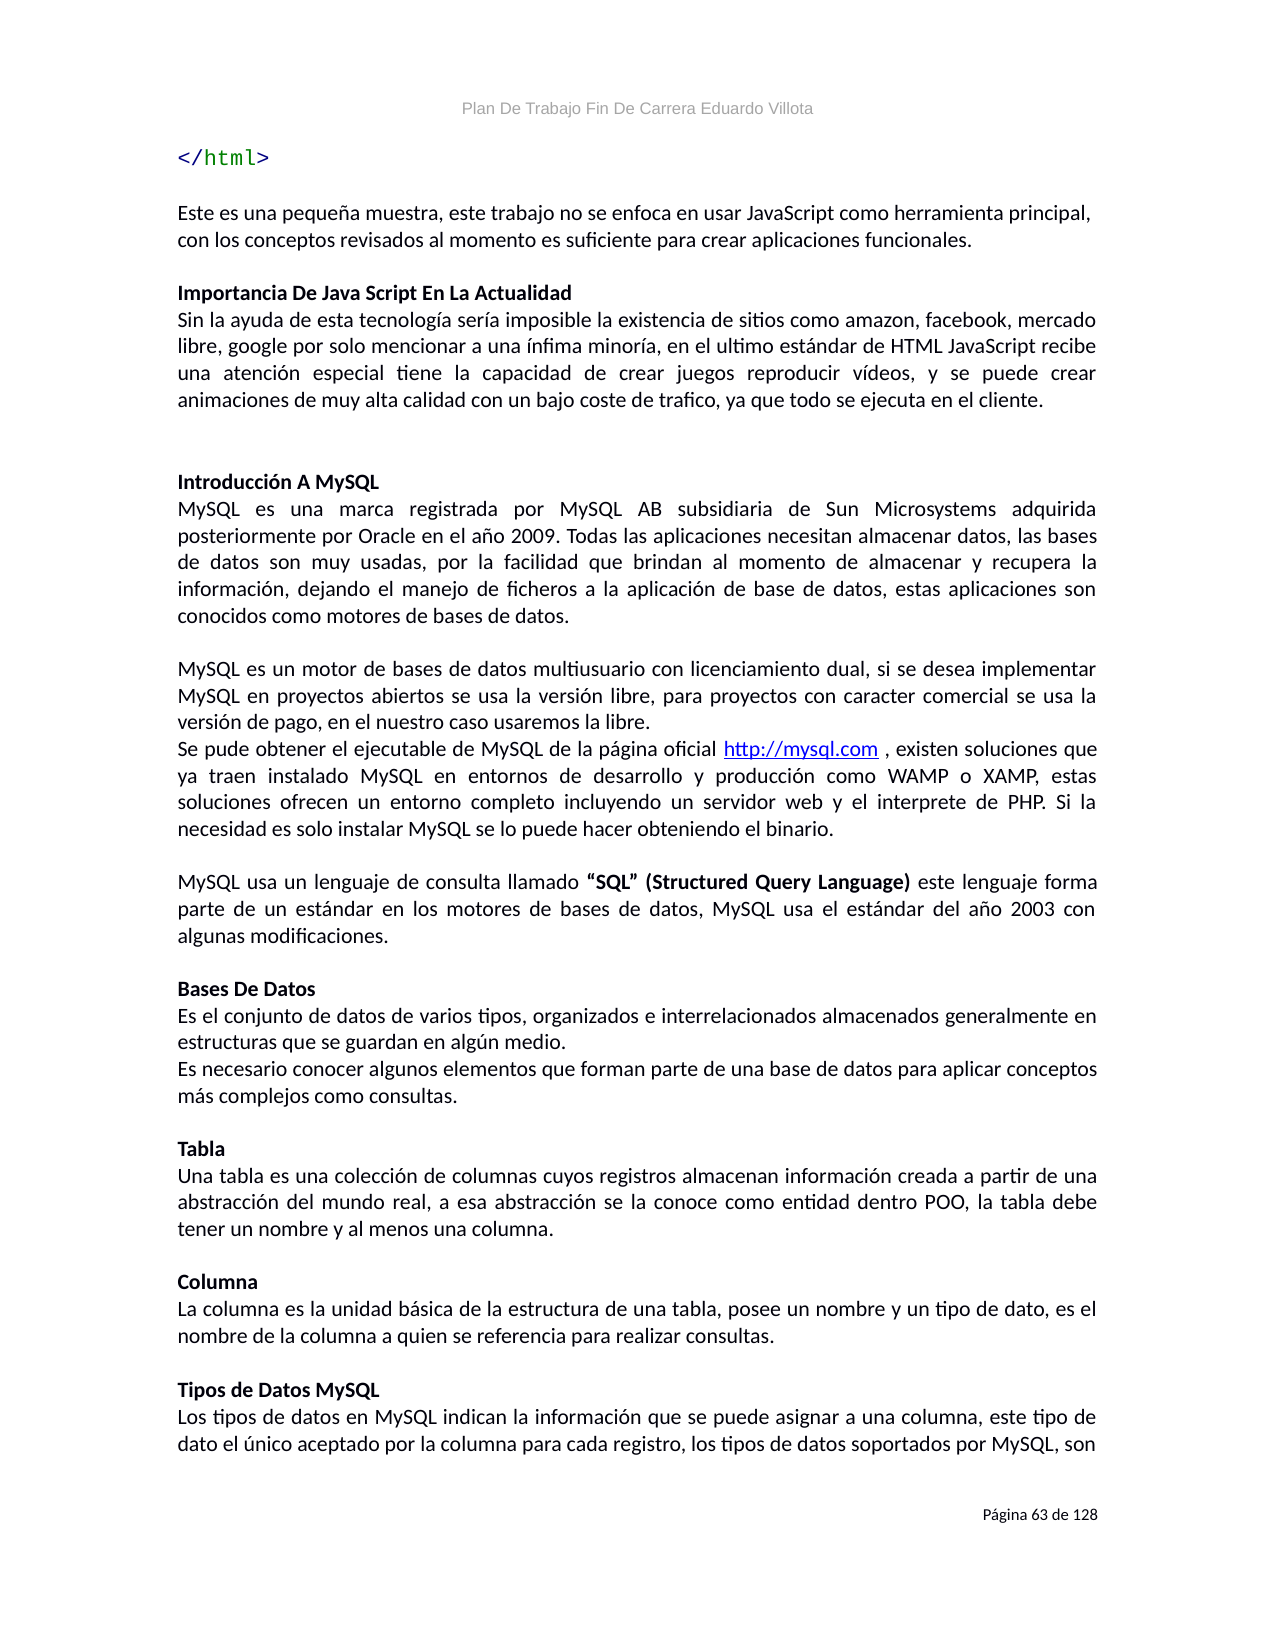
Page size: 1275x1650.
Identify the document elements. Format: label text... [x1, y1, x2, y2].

text Una tabla es una colección de columnas cuyos registros almacenan información creada a partir de una abstracción del mundo real, a esa abstracción se la conoce como entidad dentro POO, la tabla debe tener un nombre y al menos una columna. [177, 1162, 1098, 1242]
text Tabla [177, 1135, 1098, 1162]
text </html> [177, 148, 1098, 172]
text MySQL es un motor de bases de datos multiusuario con licenciamiento dual, si se desea implementar MySQL en proyectos abiertos se usa la versión libre, para proyectos con caracter comercial se usa la versión de pago, en el nuestro caso usaremos la libre. [177, 655, 1098, 735]
text Importancia De Java Script En La Actualidad [177, 279, 1098, 306]
text Columna [177, 1268, 1098, 1295]
text Es el conjunto de datos de varios tipos, organizados e interrelacionados almacenados generalmente en estructuras que se guardan en algún medio. [177, 1002, 1098, 1055]
text Se pude obtener el ejecutable de MySQL de la página oficial http://mysql.com , existen soluciones que ya traen instalado MySQL en entornos de desarrollo y producción como WAMP o XAMP, estas soluciones ofrecen un entorno completo incluyendo un servidor web y el interprete de PHP. Si la necesidad es solo instalar MySQL se lo puede hacer obteniendo el binario. [177, 735, 1098, 842]
text La columna es la unidad básica de la estructura de una tabla, posee un nombre y un tipo de dato, es el nombre de la columna a quien se referencia para realizar consultas. [177, 1295, 1098, 1348]
text Sin la ayuda de esta tecnología sería imposible la existencia de sitios como amazon, facebook, mercado libre, google por solo mencionar a una ínfima minoría, en el ultimo estándar de HTML JavaScript recibe una atención especial tiene la capacidad de crear juegos reproducir vídeos, y se puede crear animaciones de muy alta calidad con un bajo coste de trafico, ya que todo se ejecuta en el cliente. [177, 306, 1098, 412]
text Los tipos de datos en MySQL indican la información que se puede asignar a una columna, este tipo de dato el único aceptado por la columna para cada registro, los tipos de datos soportados por MySQL, son [177, 1403, 1098, 1456]
text Bases De Datos [177, 975, 1098, 1002]
text Introducción A MySQL [177, 468, 1098, 495]
text Tipos de Datos MySQL [177, 1376, 1098, 1403]
text MySQL usa un lenguaje de consulta llamado “SQL” (Structured Query Language) este lenguaje forma parte de un estándar en los motores de bases de datos, MySQL usa el estándar del año 2003 con algunas modificaciones. [177, 868, 1098, 948]
text Es necesario conocer algunos elementos que forman parte de una base de datos para aplicar conceptos más complejos como consultas. [177, 1055, 1098, 1108]
text MySQL es una marca registrada por MySQL AB subsidiaria de Sun Microsystems adquirida posteriormente por Oracle en el año 2009. Todas las aplicaciones necesitan almacenar datos, las bases de datos son muy usadas, por la facilidad que brindan al momento de almacenar y recupera la información, dejando el manejo de ficheros a la aplicación de base de datos, estas aplicaciones son conocidos como motores de bases de datos. [177, 495, 1098, 628]
text Este es una pequeña muestra, este trabajo no se enfoca en usar JavaScript como herramienta principal, con los conceptos revisados al momento es suficiente para crear aplicaciones funcionales. [177, 199, 1098, 252]
